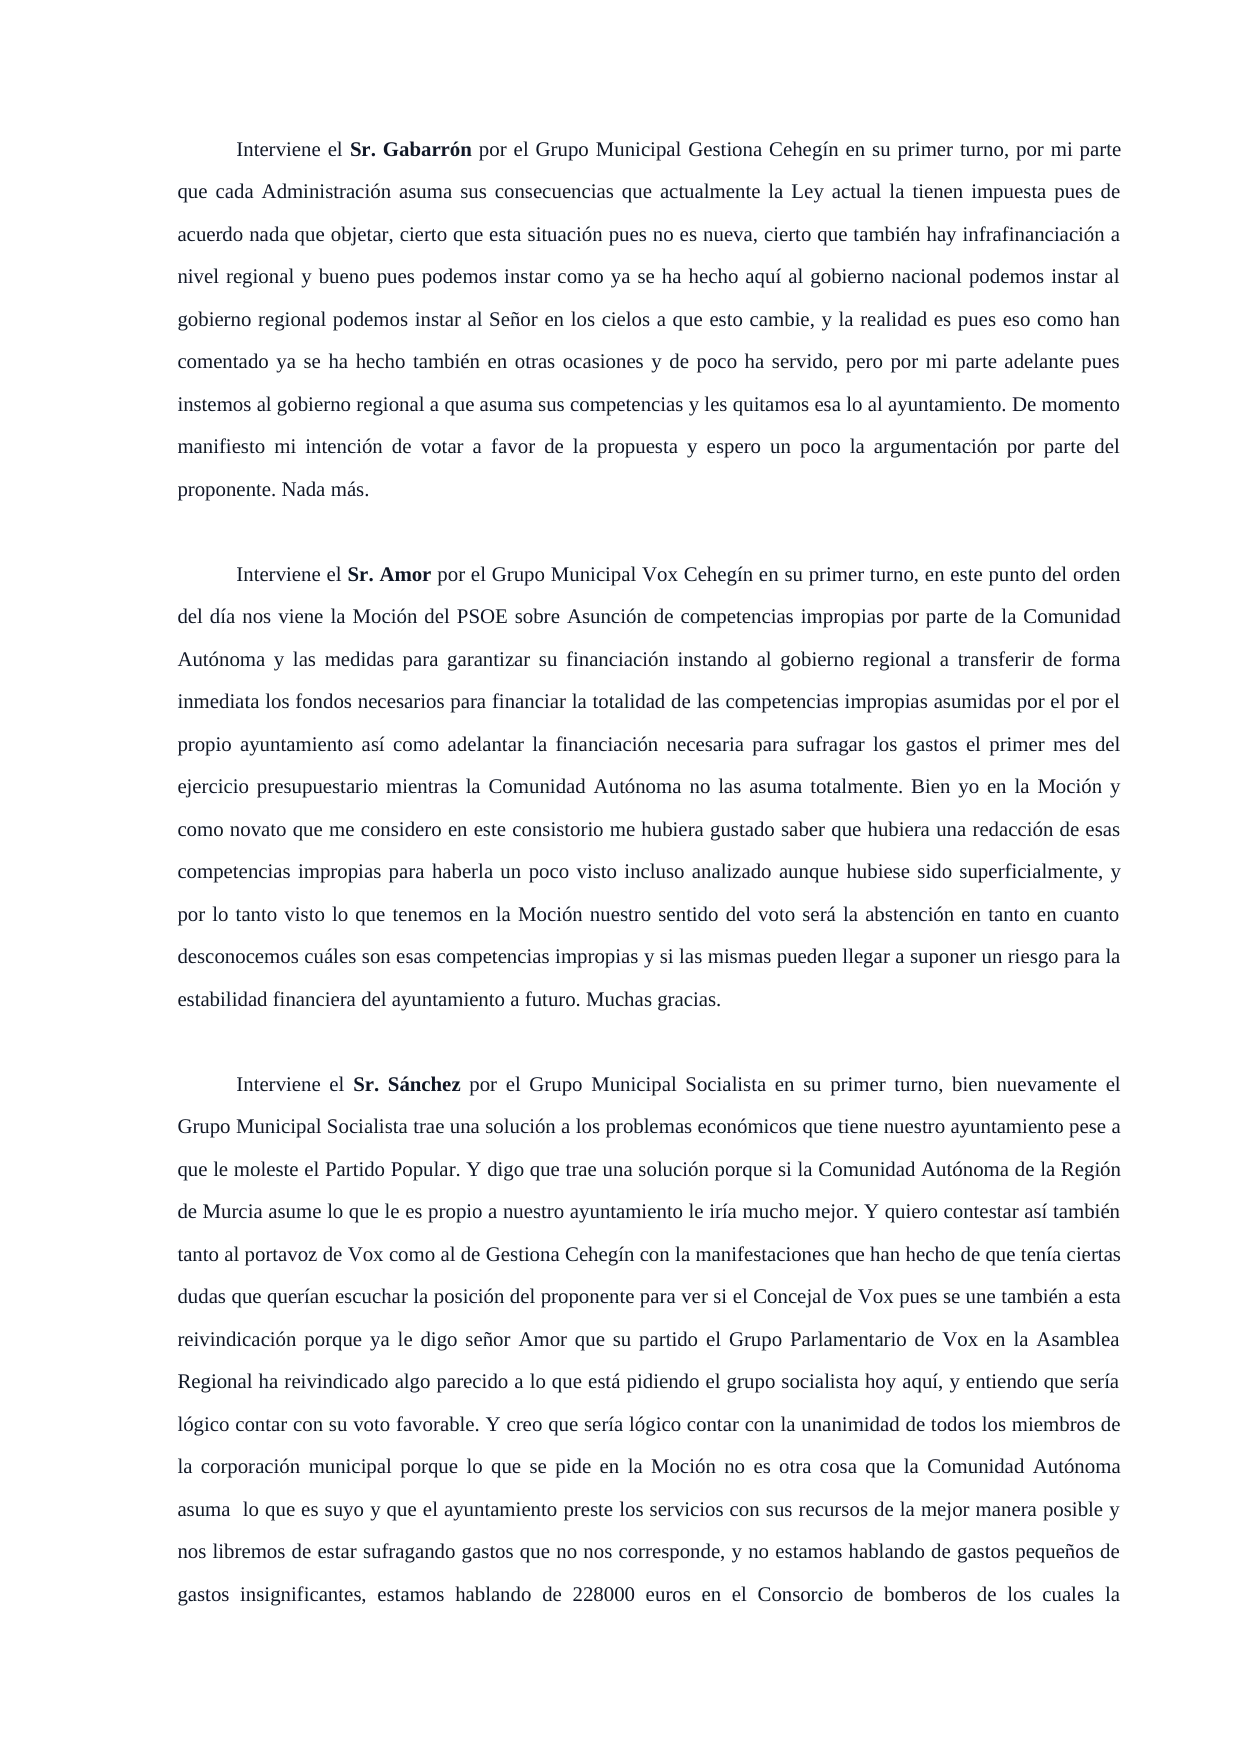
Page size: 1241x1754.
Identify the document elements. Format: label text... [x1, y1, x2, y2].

text Interviene el Sr. Sánchez por el Grupo Municipal Socialista en su primer turno, bien nuevamente el Grupo Municipal Socialista trae una solución a los problemas económicos que tiene nuestro ayuntamiento pese a que le moleste el Partido Popular. Y digo que trae una solución porque si la Comunidad Autónoma de la Región de Murcia asume lo que le es propio a nuestro ayuntamiento le iría mucho mejor. Y quiero contestar así también tanto al portavoz de Vox como al de Gestiona Cehegín con la manifestaciones que han hecho de que tenía ciertas dudas que querían escuchar la posición del proponente para ver si el Concejal de Vox pues se une también a esta reivindicación porque ya le digo señor Amor que su partido el Grupo Parlamentario de Vox en la Asamblea Regional ha reivindicado algo parecido a lo que está pidiendo el grupo socialista hoy aquí, y entiendo que sería lógico contar con su voto favorable. Y creo que sería lógico contar con la unanimidad de todos los miembros de la corporación municipal porque lo que se pide en la Moción no es otra cosa que la Comunidad Autónoma asuma lo que es suyo y que el ayuntamiento preste los servicios con sus recursos de la mejor manera posible y nos libremos de estar sufragando gastos que no nos corresponde, y no estamos hablando de gastos pequeños de gastos insignificantes, estamos hablando de 228000 euros en el Consorcio de bomberos de los cuales la [177, 1053, 1122, 1606]
text Interviene el Sr. Amor por el Grupo Municipal Vox Cehegín en su primer turno, en este punto del orden del día nos viene la Moción del PSOE sobre Asunción de competencias impropias por parte de la Comunidad Autónoma y las medidas para garantizar su financiación instando al gobierno regional a transferir de forma inmediata los fondos necesarios para financiar la totalidad de las competencias impropias asumidas por el por el propio ayuntamiento así como adelantar la financiación necesaria para sufragar los gastos el primer mes del ejercicio presupuestario mientras la Comunidad Autónoma no las asuma totalmente. Bien yo en la Moción y como novato que me considero en este consistorio me hubiera gustado saber que hubiera una redacción de esas competencias impropias para haberla un poco visto incluso analizado aunque hubiese sido superficialmente, y por lo tanto visto lo que tenemos en la Moción nuestro sentido del voto será la abstención en tanto en cuanto desconocemos cuáles son esas competencias impropias y si las mismas pueden llegar a suponer un riesgo para la estabilidad financiera del ayuntamiento a futuro. Muchas gracias. [177, 543, 1122, 1011]
text Interviene el Sr. Gabarrón por el Grupo Municipal Gestiona Cehegín en su primer turno, por mi parte que cada Administración asuma sus consecuencias que actualmente la Ley actual la tienen impuesta pues de acuerdo nada que objetar, cierto que esta situación pues no es nueva, cierto que también hay infrafinanciación a nivel regional y bueno pues podemos instar como ya se ha hecho aquí al gobierno nacional podemos instar al gobierno regional podemos instar al Señor en los cielos a que esto cambie, y la realidad es pues eso como han comentado ya se ha hecho también en otras ocasiones y de poco ha servido, pero por mi parte adelante pues instemos al gobierno regional a que asuma sus competencias y les quitamos esa lo al ayuntamiento. De momento manifiesto mi intención de votar a favor de la propuesta y espero un poco la argumentación por parte del proponente. Nada más. [177, 118, 1122, 501]
